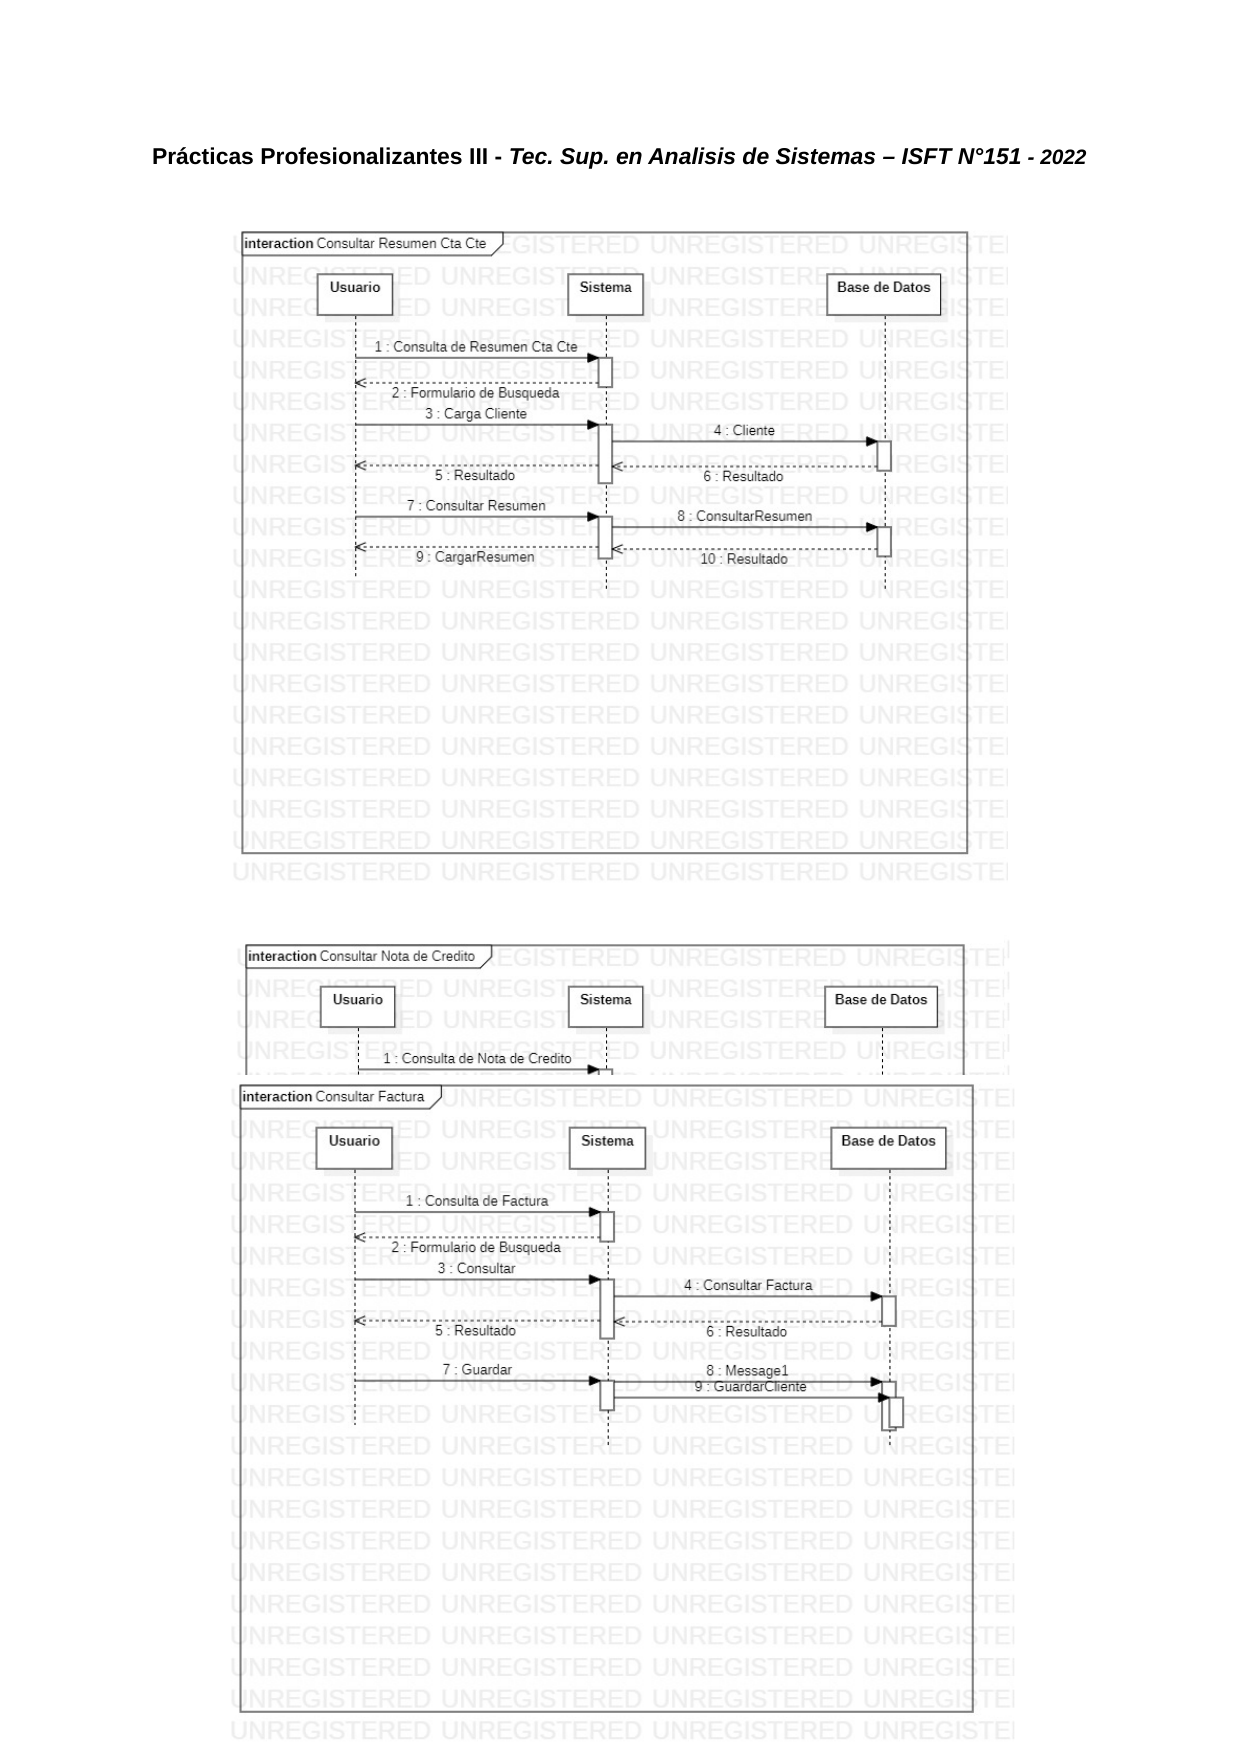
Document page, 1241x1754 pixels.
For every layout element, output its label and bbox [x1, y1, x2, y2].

picture [230, 927, 1015, 1754]
picture [232, 222, 1008, 895]
